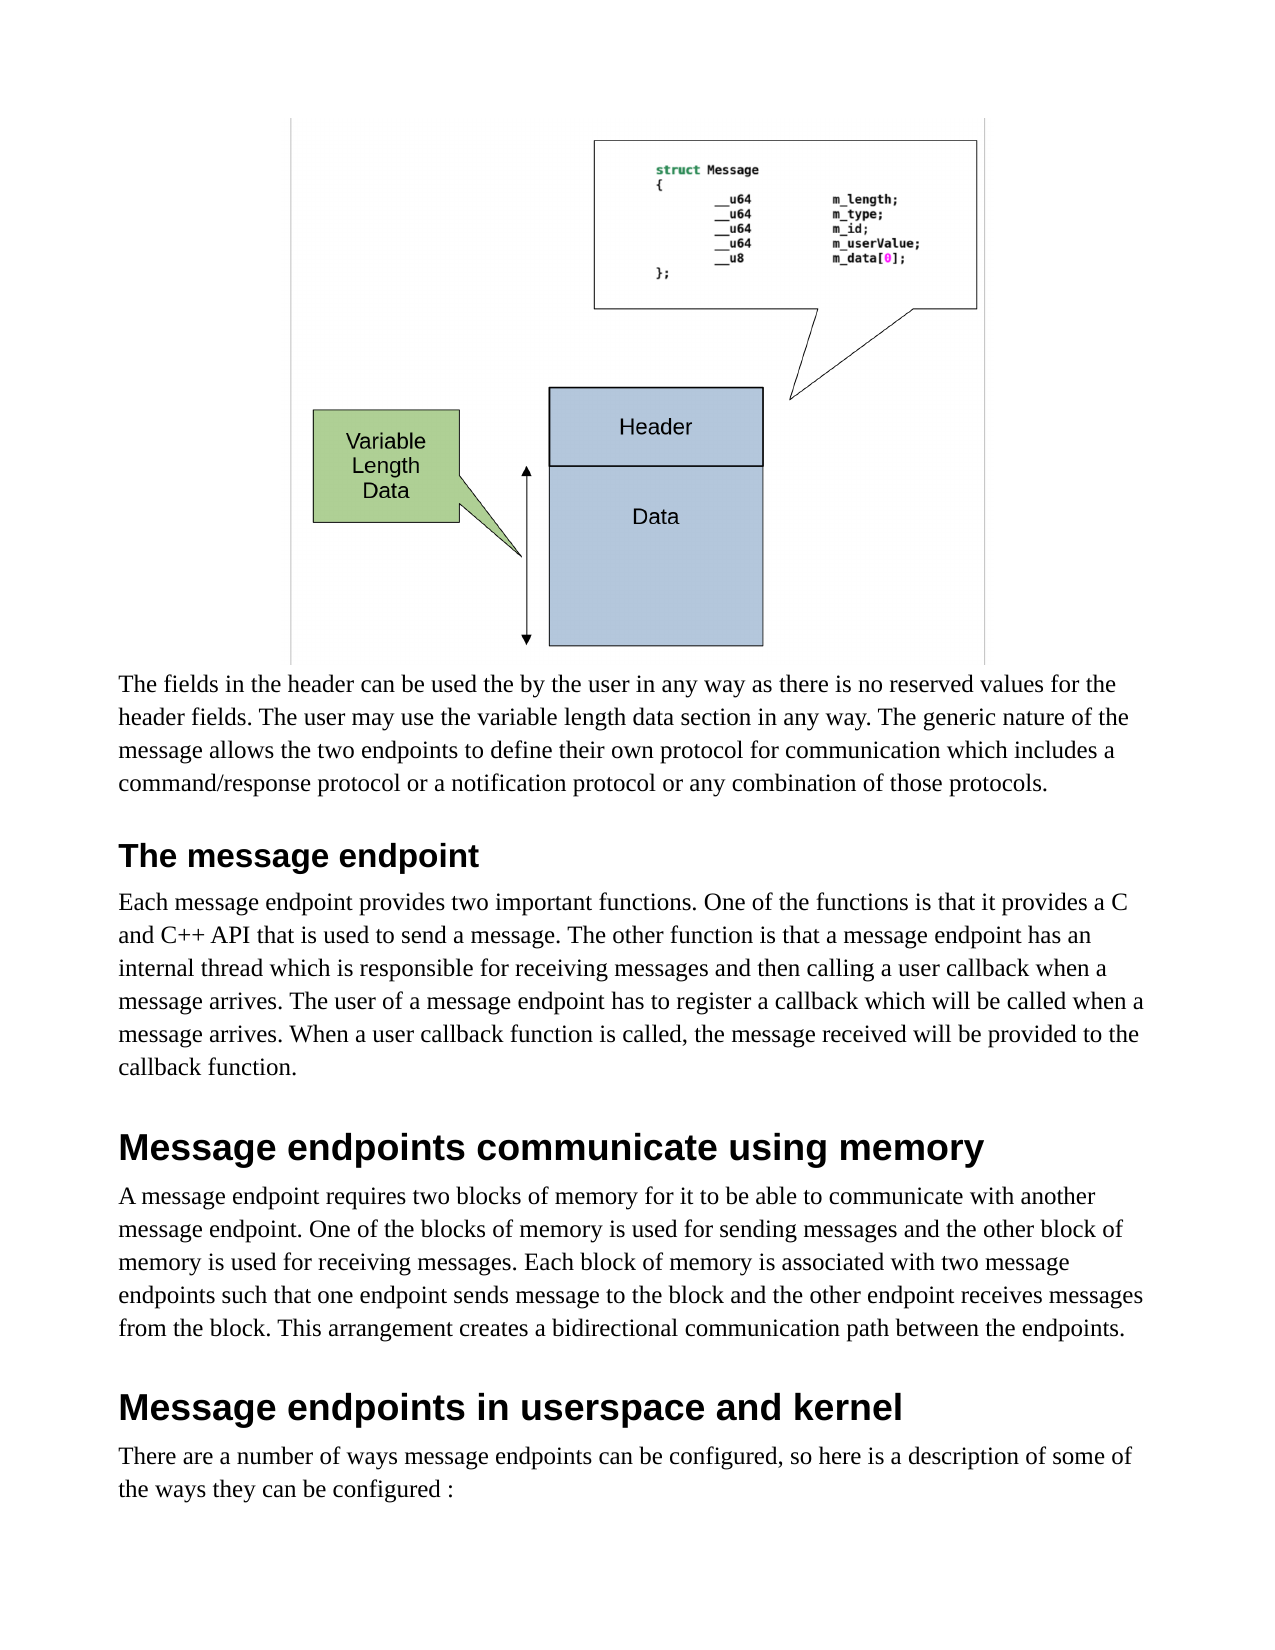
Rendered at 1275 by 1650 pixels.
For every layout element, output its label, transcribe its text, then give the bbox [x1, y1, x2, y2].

text Each message endpoint provides two important functions. One of the functions is that it provides a C and C++ API that is used to send a message. The other function is that a message endpoint has an internal thread which is responsible for receiving messages and then calling a user callback when a message arrives. The user of a message endpoint has to register a callback which will be called when a message arrives. When a user callback function is called, the message received will be provided to the callback function. [118, 887, 1157, 1081]
picture [280, 118, 995, 665]
subtitle Message endpoints in userspace and kernel [118, 1385, 1157, 1428]
text There are a number of ways message endpoints can be configured, so here is a description of some of the ways they can be configured : [118, 1441, 1157, 1503]
text The fields in the header can be used the by the user in any way as there is no reserved values for the header fields. The user may use the variable length data section in any way. The generic nature of the message allows the two endpoints to define their own protocol for communication which includes a command/response protocol or a notification protocol or any combination of those protocols. [118, 665, 1157, 797]
subtitle The message endpoint [118, 836, 1157, 875]
text A message endpoint requires two blocks of memory for it to be able to communicate with another message endpoint. One of the blocks of memory is used for sending messages and the other block of memory is used for receiving messages. Each block of memory is associated with two message endpoints such that one endpoint sends message to the block and the other endpoint receives messages from the block. This arrangement creates a bidirectional communication path between the endpoints. [118, 1181, 1157, 1342]
subtitle Message endpoints communicate using memory [118, 1125, 1157, 1168]
